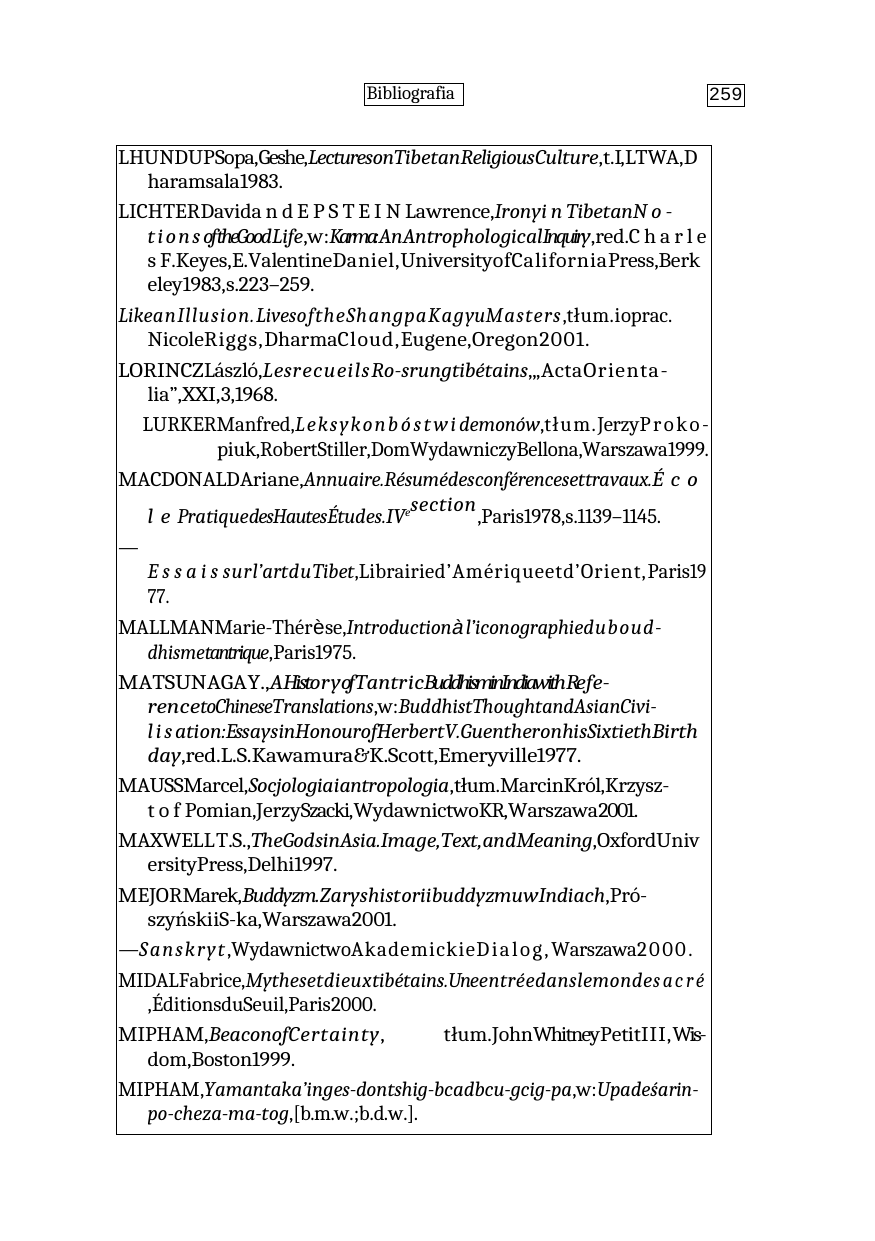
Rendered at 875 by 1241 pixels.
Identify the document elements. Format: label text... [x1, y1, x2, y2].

text MAXWELLT.S.,TheGodsinAsia.Image,Text,andMeaning,OxfordUniversityPress,Delhi1997. [118, 829, 708, 877]
text LORINCZLászló,LesrecueilsRo-srungtibétains,„ActaOrienta-lia”,XXI,3,1968. [118, 358, 709, 407]
text Bibliografia [366, 84, 463, 104]
text —Essaissurl’artduTibet,Librairied’Amériqueetd’Orient,Paris1977. [118, 536, 709, 608]
text LHUNDUPSopa,Geshe,LecturesonTibetanReligiousCulture,t.I,LTWA,Dharamsala1983. [118, 146, 709, 194]
text LICHTERDavidandEPSTEINLawrence,IronyinTibetanNo-tionsoftheGoodLife,w:Karma:AnAntrophologicalInquiry,red.CharlesF.Keyes,E.ValentineDaniel,UniversityofCaliforniaPress,Berkeley1983,s.223–259. [118, 200, 709, 297]
text MIPHAM,Yamantaka’inges-dontshig-bcadbcu-gcig-pa,w:Upadeśarin-po-cheza-ma-tog,[b.m.w.;b.d.w.]. [118, 1078, 709, 1126]
text MATSUNAGAY.,AHistoryofTantricBuddhisminIndiawithRefe-rencetoChineseTranslations,w:BuddhistThoughtandAsianCivi-lisation:EssaysinHonourofHerbertV.GuentheronhisSixtiethBirthday,red.L.S.Kawamura&K.Scott,Emeryville1977. [118, 671, 709, 768]
text MALLMANMarie-Thérèse,Introductionàl’iconographieduboud-dhismetantrique,Paris1975. [118, 615, 708, 665]
text NicoleRiggs,DharmaCloud,Eugene,Oregon2001. [147, 328, 711, 352]
text MACDONALDAriane,Annuaire.Résumédesconférencesettravaux.ÉcolePratiquedesHautesÉtudes.IVesection,Paris1978,s.1139–1145. [118, 468, 708, 529]
text MAUSSMarcel,Socjologiaiantropologia,tłum.MarcinKról,Krzysz-tofPomian,JerzySzacki,WydawnictwoKR,Warszawa2001. [118, 774, 708, 822]
text MIDALFabrice,Mythesetdieuxtibétains.Uneentréedanslemondesacré,ÉditionsduSeuil,Paris2000. [118, 968, 709, 1017]
text LURKERManfred,Leksykonbóstwidemonów,tłum.JerzyProko-piuk,RobertStiller,DomWydawniczyBellona,Warszawa1999. [118, 413, 709, 461]
text 259 [709, 85, 744, 106]
text LikeanIllusion.LivesoftheShangpaKagyuMasters,tłum.ioprac. [118, 303, 711, 327]
text —Sanskryt,WydawnictwoAkademickieDialog,Warszawa2000. [118, 938, 711, 962]
text MIPHAM,BeaconofCertainty, tłum.JohnWhitneyPetitIII,Wis-dom,Boston1999. [118, 1023, 709, 1071]
text MEJORMarek,Buddyzm.ZaryshistoriibuddyzmuwIndiach,Pró-szyńskiiS-ka,Warszawa2001. [118, 883, 709, 932]
